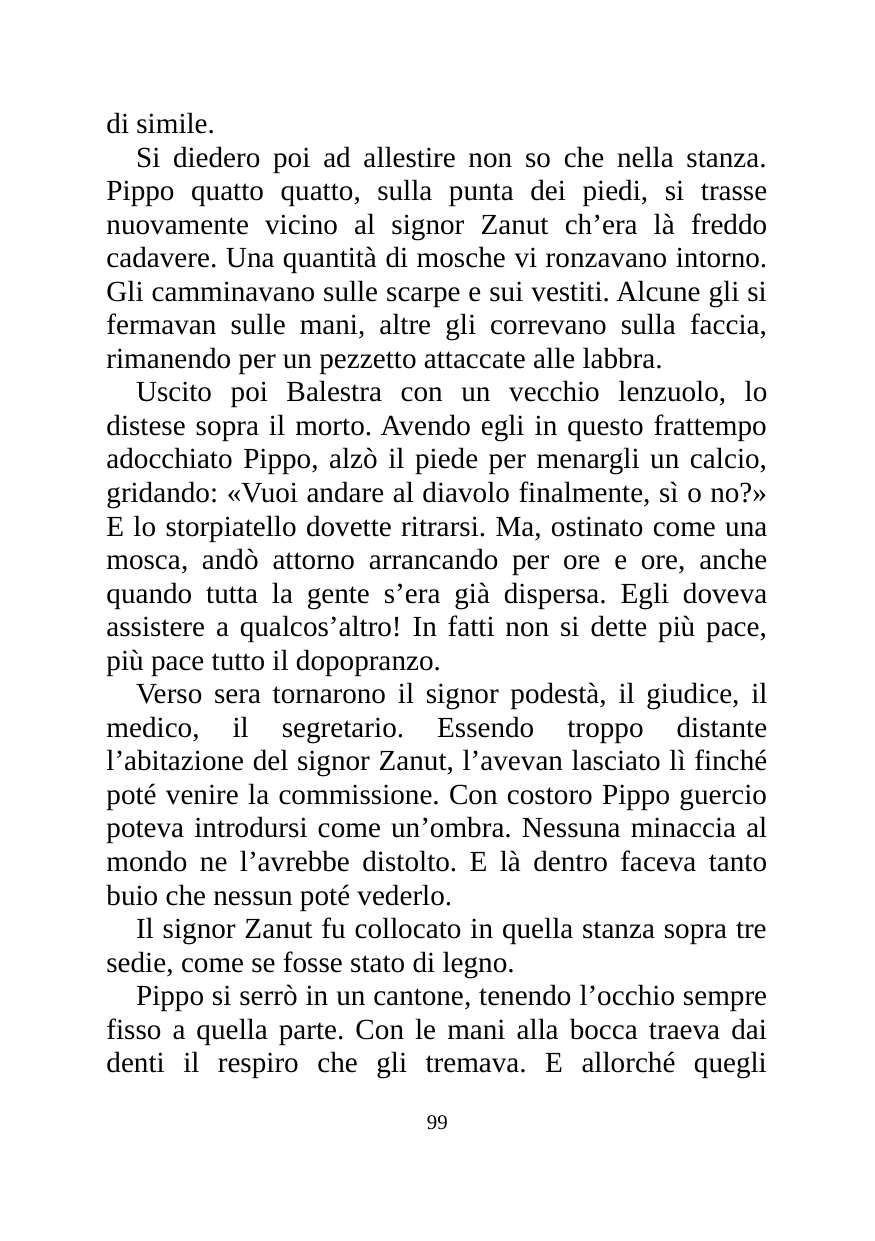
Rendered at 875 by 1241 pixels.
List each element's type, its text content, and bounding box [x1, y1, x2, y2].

text Uscito poi Balestra con un vecchio lenzuolo, lo distese sopra il morto. Avendo egli in questo frattempo adocchiato Pippo, alzò il piede per menargli un calcio, gridando: «Vuoi andare al diavolo finalmente, sì o no?» E lo storpiatello dovette ritrarsi. Ma, ostinato come una mosca, andò attorno arrancando per ore e ore, anche quando tutta la gente s’era già dispersa. Egli doveva assistere a qualcos’altro! In fatti non si dette più pace, più pace tutto il dopopranzo. [106, 374, 768, 676]
text Pippo si serrò in un cantone, tenendo l’occhio sempre fisso a quella parte. Con le mani alla bocca traeva dai denti il respiro che gli tremava. E allorché quegli [106, 978, 768, 1079]
text Verso sera tornarono il signor podestà, il giudice, il medico, il segretario. Essendo troppo distante l’abitazione del signor Zanut, l’avevan lasciato lì finché poté venire la commissione. Con costoro Pippo guercio poteva introdursi come un’ombra. Nessuna minaccia al mondo ne l’avrebbe distolto. E là dentro faceva tanto buio che nessun poté vederlo. [106, 676, 768, 911]
text Si diedero poi ad allestire non so che nella stanza. Pippo quatto quatto, sulla punta dei piedi, si trasse nuovamente vicino al signor Zanut ch’era là freddo cadavere. Una quantità di mosche vi ronzavano intorno. Gli camminavano sulle scarpe e sui vestiti. Alcune gli si fermavan sulle mani, altre gli correvano sulla faccia, rimanendo per un pezzetto attaccate alle labbra. [106, 140, 768, 374]
text Il signor Zanut fu collocato in quella stanza sopra tre sedie, come se fosse stato di legno. [106, 911, 768, 978]
text di simile. [106, 106, 768, 140]
